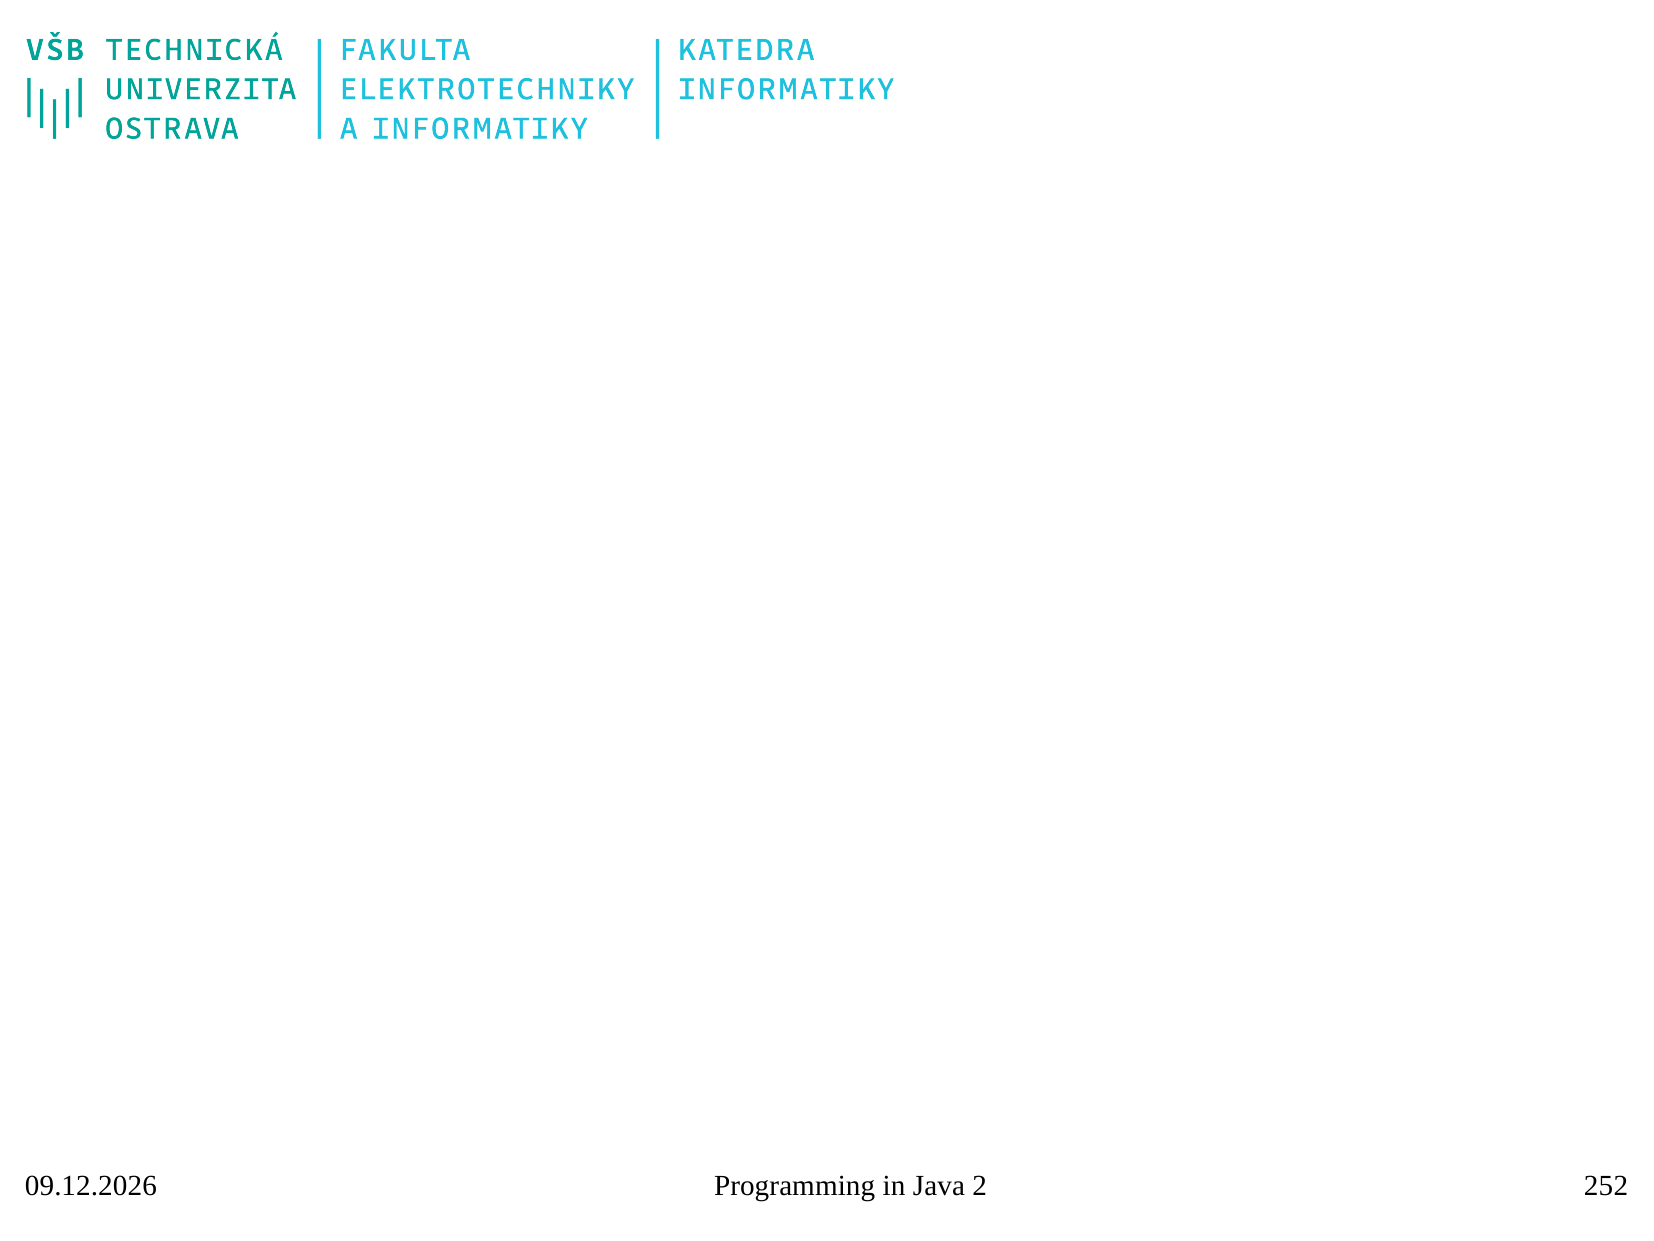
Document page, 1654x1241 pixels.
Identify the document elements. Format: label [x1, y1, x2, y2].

picture [26, 31, 894, 139]
